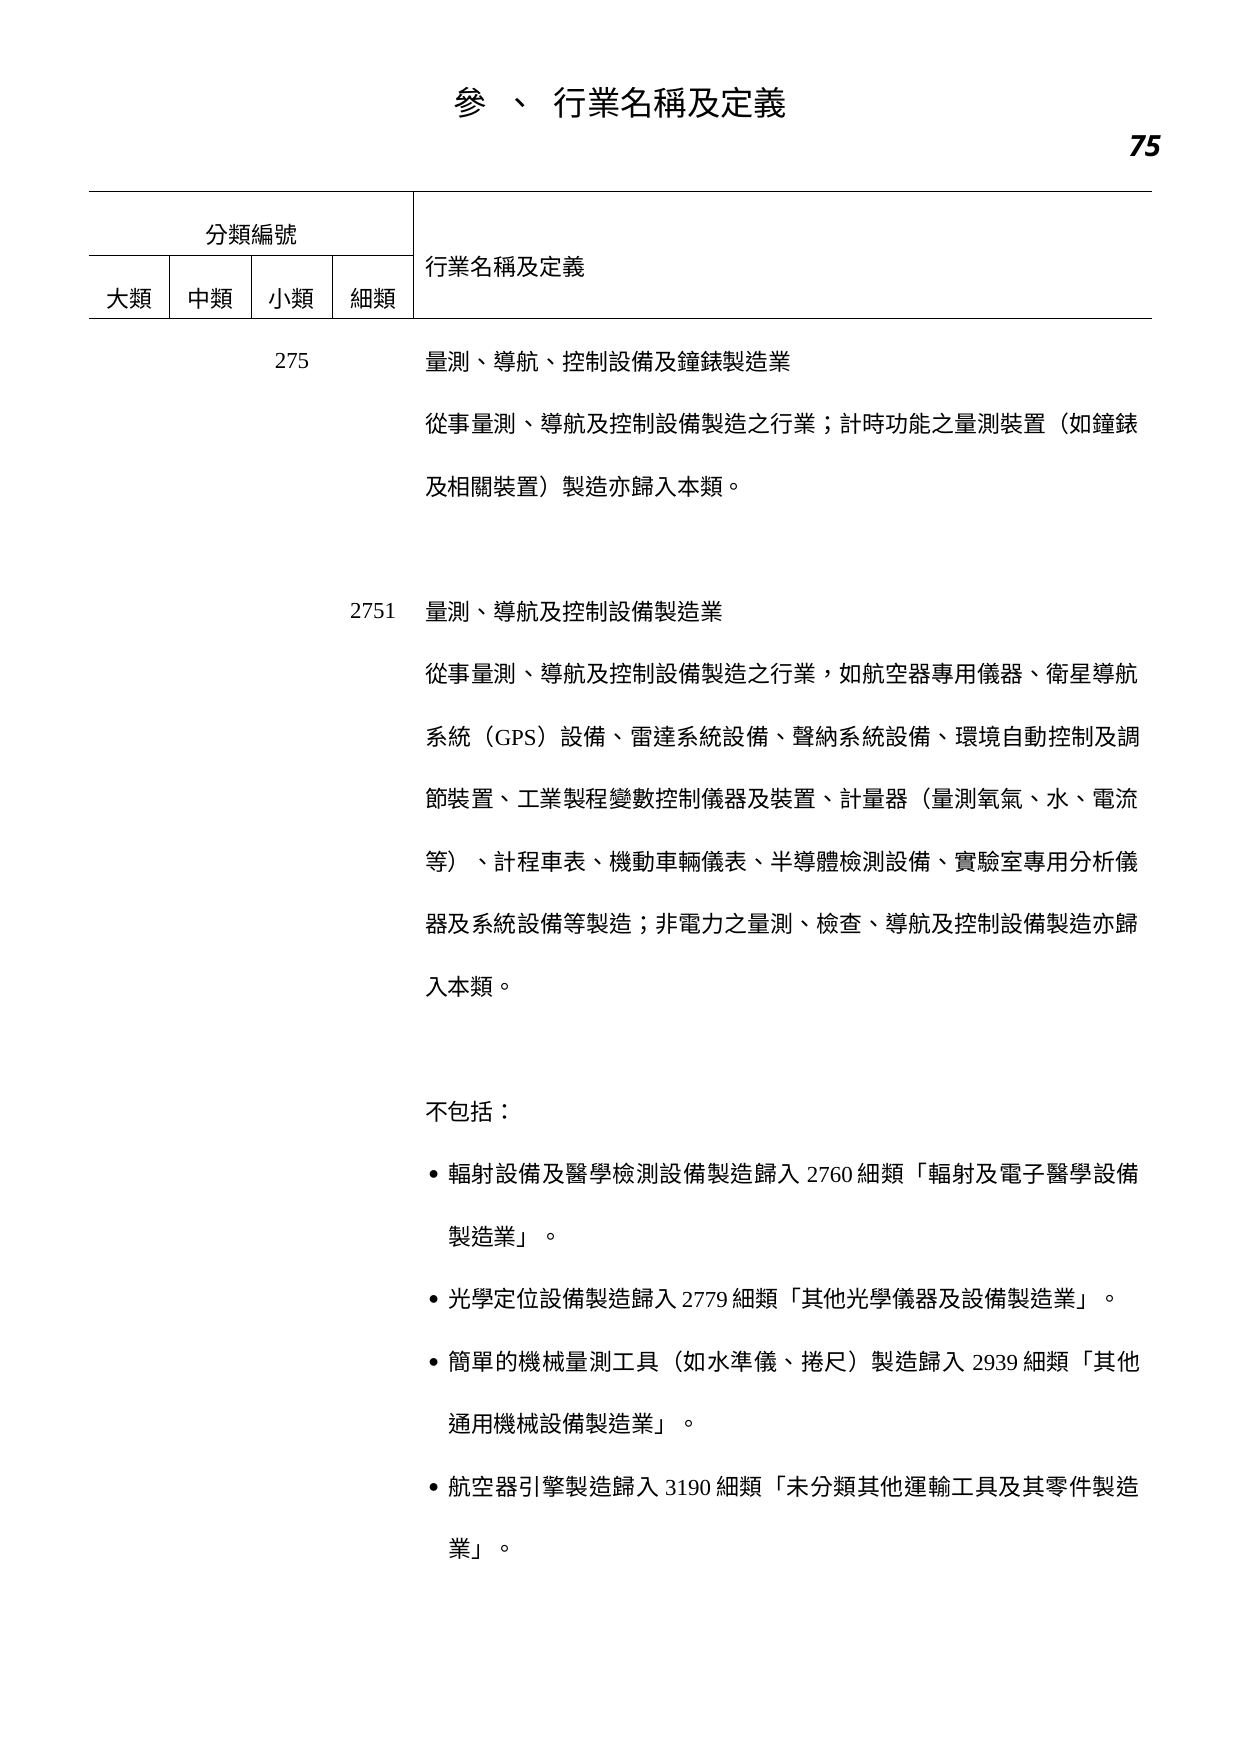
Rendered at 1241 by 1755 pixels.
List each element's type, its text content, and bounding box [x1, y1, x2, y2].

table_cell 275 [251, 319, 332, 568]
table_cell 2751 [332, 568, 413, 1568]
table_header 行業名稱及定義 [414, 192, 1152, 318]
table_cell [170, 319, 251, 568]
table_cell 小類 [252, 256, 332, 318]
table_cell 量測、導航及控制設備製造業 從事量測、導航及控制設備製造之行業，如航空器專用儀器、衛星導航系統（GPS）設備、雷達系統設備、聲納系統設備、環境自動控制及調節裝置、工業製程變數控制儀器及裝置、計量器（量測氧氣、水、電流等）、計程車表、機動車輛儀表、半導體檢測設備、實驗室專用分析儀器及系統設備等製造；非電力之量測、檢查、導航及控制設備製造亦歸入本類。 不包括： 輻射設備及醫學檢測設備製造歸入2760細類「輻射及電子醫學設備製造業」。 光學定位設備製造歸入2779細類「其他光學儀器及設備製造業」。 簡單的機械量測工具（如水準儀、捲尺）製造歸入2939細類「其他通用機械設備製造業」。 航空器引擎製造歸入3190細類「未分類其他運輸工具及其零件製造業」。 [414, 568, 1152, 1568]
table_cell [89, 568, 170, 1568]
table_header 分類編號 [89, 192, 413, 255]
table_cell 大類 [89, 256, 169, 318]
table_cell [89, 319, 170, 568]
table_cell 中類 [170, 256, 251, 318]
table_cell [251, 568, 332, 1568]
table_cell [170, 568, 251, 1568]
table_cell 量測、導航、控制設備及鐘錶製造業 從事量測、導航及控制設備製造之行業；計時功能之量測裝置（如鐘錶及相關裝置）製造亦歸入本類。 [414, 319, 1152, 568]
table_cell [332, 319, 413, 568]
table_cell 細類 [333, 256, 413, 318]
